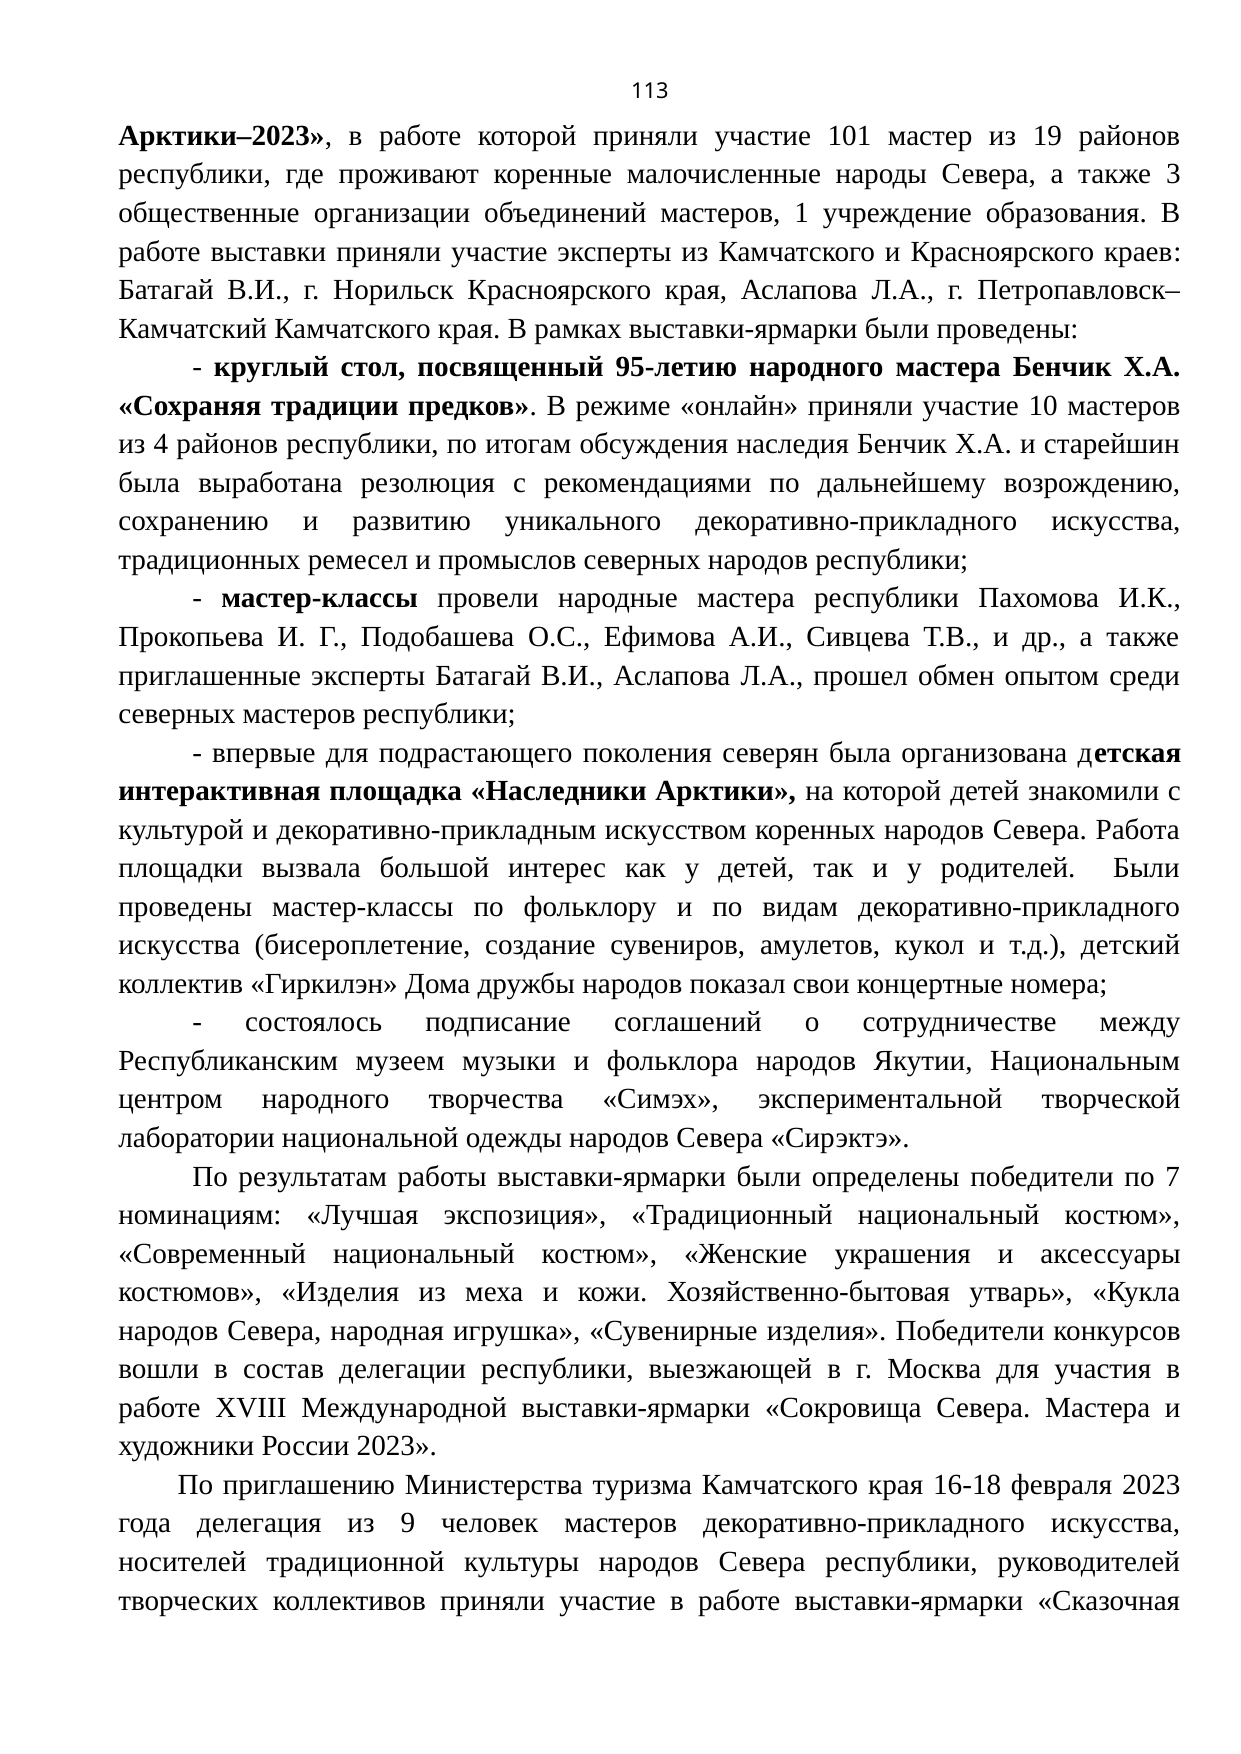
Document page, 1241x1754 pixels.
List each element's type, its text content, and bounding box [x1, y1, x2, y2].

text - мастер-классы провели народные мастера республики Пахомова И.К., Прокопьева И. Г., Подобашева О.С., Ефимова А.И., Сивцева Т.В., и др., а также приглашенные эксперты Батагай В.И., Аслапова Л.А., прошел обмен опытом среди северных мастеров республики; [118, 581, 1181, 730]
text - состоялось подписание соглашений о сотрудничестве между Республиканским музеем музыки и фольклора народов Якутии, Национальным центром народного творчества «Симэх», экспериментальной творческой лаборатории национальной одежды народов Севера «Сирэктэ». [118, 1004, 1181, 1154]
text По приглашению Министерства туризма Камчатского края 16-18 февраля 2023 года делегация из 9 человек мастеров декоративно-прикладного искусства, носителей традиционной культуры народов Севера республики, руководителей творческих коллективов приняли участие в работе выставки-ярмарки «Сказочная [118, 1467, 1181, 1616]
text - круглый стол, посвященный 95-летию народного мастера Бенчик Х.А. «Сохраняя традиции предков». В режиме «онлайн» приняли участие 10 мастеров из 4 районов республики, по итогам обсуждения наследия Бенчик Х.А. и старейшин была выработана резолюция с рекомендациями по дальнейшему возрождению, сохранению и развитию уникального декоративно-прикладного искусства, традиционных ремесел и промыслов северных народов республики; [118, 349, 1181, 576]
text По результатам работы выставки-ярмарки были определены победители по 7 номинациям: «Лучшая экспозиция», «Традиционный национальный костюм», «Современный национальный костюм», «Женские украшения и аксессуары костюмов», «Изделия из меха и кожи. Хозяйственно-бытовая утварь», «Кукла народов Севера, народная игрушка», «Сувенирные изделия». Победители конкурсов вошли в состав делегации республики, выезжающей в г. Москва для участия в работе XVIII Международной выставки-ярмарки «Сокровища Севера. Мастера и художники России 2023». [118, 1159, 1181, 1462]
text - впервые для подрастающего поколения северян была организована детская интерактивная площадка «Наследники Арктики», на которой детей знакомили с культурой и декоративно-прикладным искусством коренных народов Севера. Работа площадки вызвала большой интерес как у детей, так и у родителей. Были проведены мастер-классы по фольклору и по видам декоративно-прикладного искусства (бисероплетение, создание сувениров, амулетов, кукол и т.д.), детский коллектив «Гиркилэн» Дома дружбы народов показал свои концертные номера; [118, 735, 1181, 999]
text Арктики–2023», в работе которой приняли участие 101 мастер из 19 районов республики, где проживают коренные малочисленные народы Севера, а также 3 общественные организации объединений мастеров, 1 учреждение образования. В работе выставки приняли участие эксперты из Камчатского и Красноярского краев: Батагай В.И., г. Норильск Красноярского края, Аслапова Л.А., г. Петропавловск–Камчатский Камчатского края. В рамках выставки-ярмарки были проведены: [118, 118, 1181, 344]
